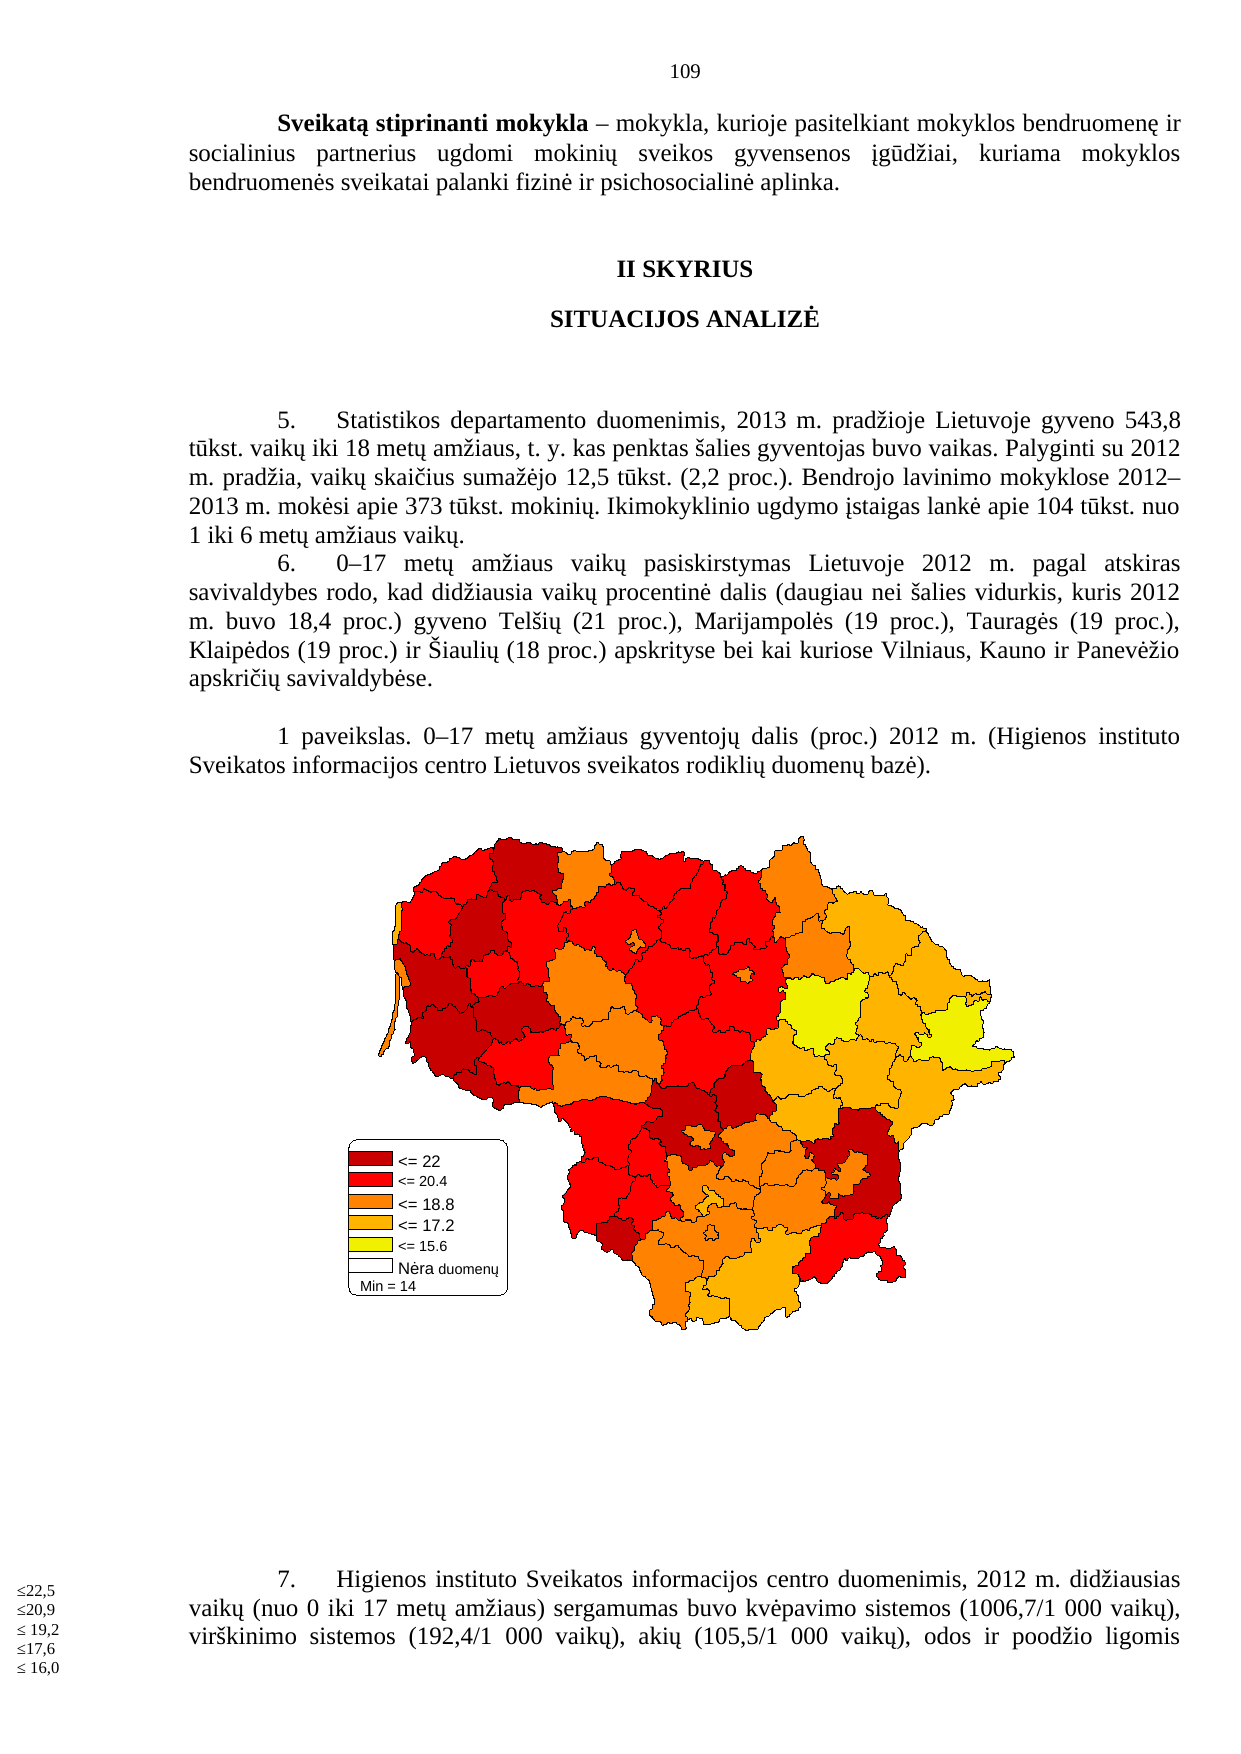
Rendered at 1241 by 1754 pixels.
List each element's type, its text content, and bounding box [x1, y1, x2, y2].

text Sveikatą stiprinanti mokykla – mokykla, kurioje pasitelkiant mokyklos bendruomenę ir socialinius partnerius ugdomi mokinių sveikos gyvensenos įgūdžiai, kuriama mokyklos bendruomenės sveikatai palanki fizinė ir psichosocialinė aplinka. [188, 107, 1181, 196]
text 7. Higienos instituto Sveikatos informacijos centro duomenimis, 2012 m. didžiausias vaikų (nuo 0 iki 17 metų amžiaus) sergamumas buvo kvėpavimo sistemos (1006,7/1 000 vaikų), virškinimo sistemos (192,4/1 000 vaikų), akių (105,5/1 000 vaikų), odos ir poodžio ligomis [188, 1564, 1181, 1650]
text ≤17,6 [17, 1638, 65, 1658]
text 5. Statistikos departamento duomenimis, 2013 m. pradžioje Lietuvoje gyveno 543,8 tūkst. vaikų iki 18 metų amžiaus, t. y. kas penktas šalies gyventojas buvo vaikas. Palyginti su 2012 m. pradžia, vaikų skaičius sumažėjo 12,5 tūkst. (2,2 proc.). Bendrojo lavinimo mokyklose 2012–2013 m. mokėsi apie 373 tūkst. mokinių. Ikimokyklinio ugdymo įstaigas lankė apie 104 tūkst. nuo 1 iki 6 metų amžiaus vaikų. [188, 405, 1181, 548]
text ≤22,5 [17, 1581, 65, 1600]
text ≤ 16,0 [17, 1658, 65, 1677]
text [2, 1574, 80, 1694]
text 1 paveikslas. 0–17 metų amžiaus gyventojų dalis (proc.) 2012 m. (Higienos instituto Sveikatos informacijos centro Lietuvos sveikatos rodiklių duomenų bazė). [188, 721, 1181, 778]
text 6. 0–17 metų amžiaus vaikų pasiskirstymas Lietuvoje 2012 m. pagal atskiras savivaldybes rodo, kad didžiausia vaikų procentinė dalis (daugiau nei šalies vidurkis, kuris 2012 m. buvo 18,4 proc.) gyveno Telšių (21 proc.), Marijampolės (19 proc.), Tauragės (19 proc.), Klaipėdos (19 proc.) ir Šiaulių (18 proc.) apskrityse bei kai kuriose Vilniaus, Kauno ir Panevėžio apskričių savivaldybėse. [188, 548, 1181, 692]
text ≤20,9 [17, 1600, 65, 1619]
text ≤ 19,2 [17, 1619, 65, 1638]
text II SKYRIUS [188, 254, 1181, 282]
text SITUACIJOS ANALIZĖ [188, 304, 1181, 333]
